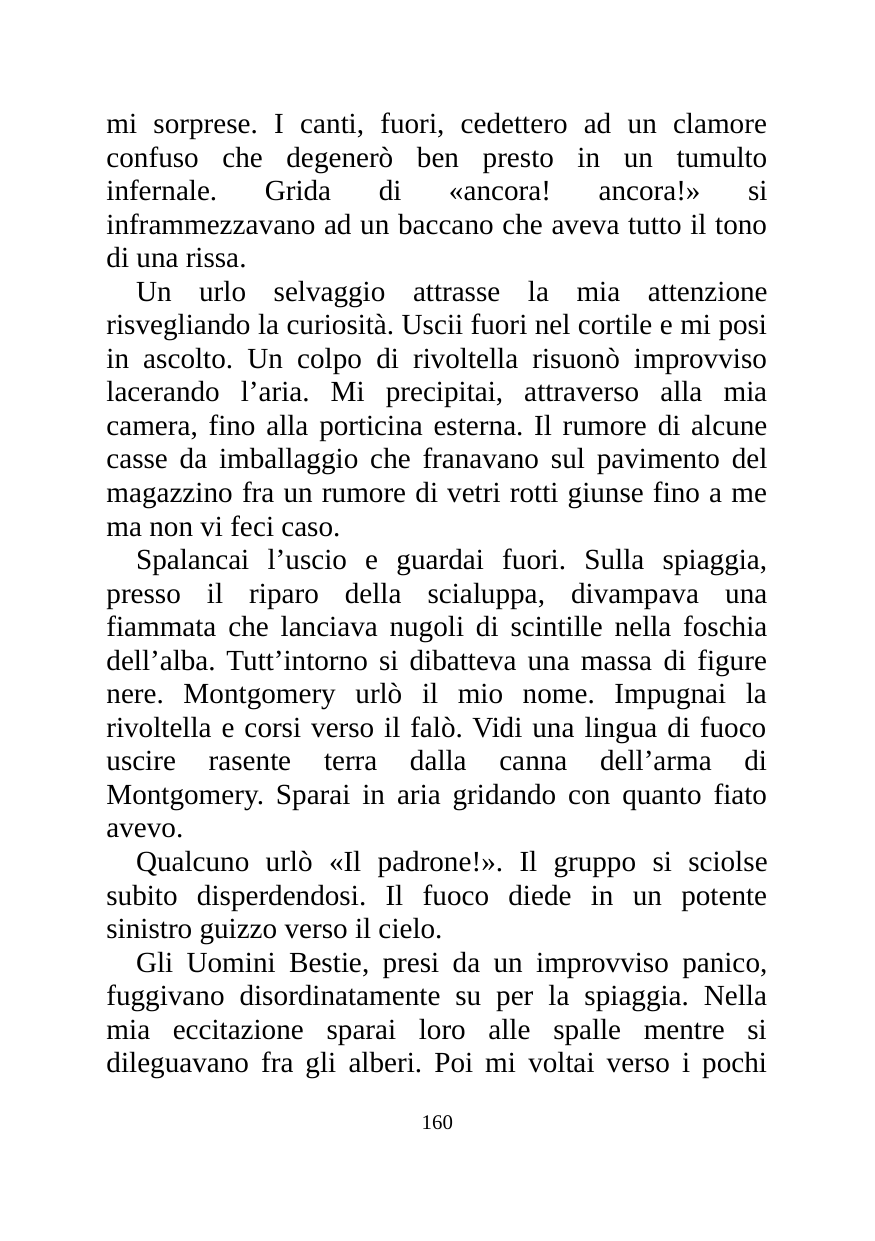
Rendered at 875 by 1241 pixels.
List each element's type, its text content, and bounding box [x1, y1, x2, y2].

text Qualcuno urlò «Il padrone!». Il gruppo si sciolse subito disperdendosi. Il fuoco diede in un potente sinistro guizzo verso il cielo. [106, 844, 768, 945]
text mi sorprese. I canti, fuori, cedettero ad un clamore confuso che degenerò ben presto in un tumulto infernale. Grida di «ancora! ancora!» si inframmezzavano ad un baccano che aveva tutto il tono di una rissa. [106, 106, 768, 274]
text Un urlo selvaggio attrasse la mia attenzione risvegliando la curiosità. Uscii fuori nel cortile e mi posi in ascolto. Un colpo di rivoltella risuonò improvviso lacerando l’aria. Mi precipitai, attraverso alla mia camera, fino alla porticina esterna. Il rumore di alcune casse da imballaggio che franavano sul pavimento del magazzino fra un rumore di vetri rotti giunse fino a me ma non vi feci caso. [106, 274, 768, 542]
text Gli Uomini Bestie, presi da un improvviso panico, fuggivano disordinatamente su per la spiaggia. Nella mia eccitazione sparai loro alle spalle mentre si dileguavano fra gli alberi. Poi mi voltai verso i pochi [106, 945, 768, 1079]
text Spalancai l’uscio e guardai fuori. Sulla spiaggia, presso il riparo della scialuppa, divampava una fiammata che lanciava nugoli di scintille nella foschia dell’alba. Tutt’intorno si dibatteva una massa di figure nere. Montgomery urlò il mio nome. Impugnai la rivoltella e corsi verso il falò. Vidi una lingua di fuoco uscire rasente terra dalla canna dell’arma di Montgomery. Sparai in aria gridando con quanto fiato avevo. [106, 542, 768, 844]
